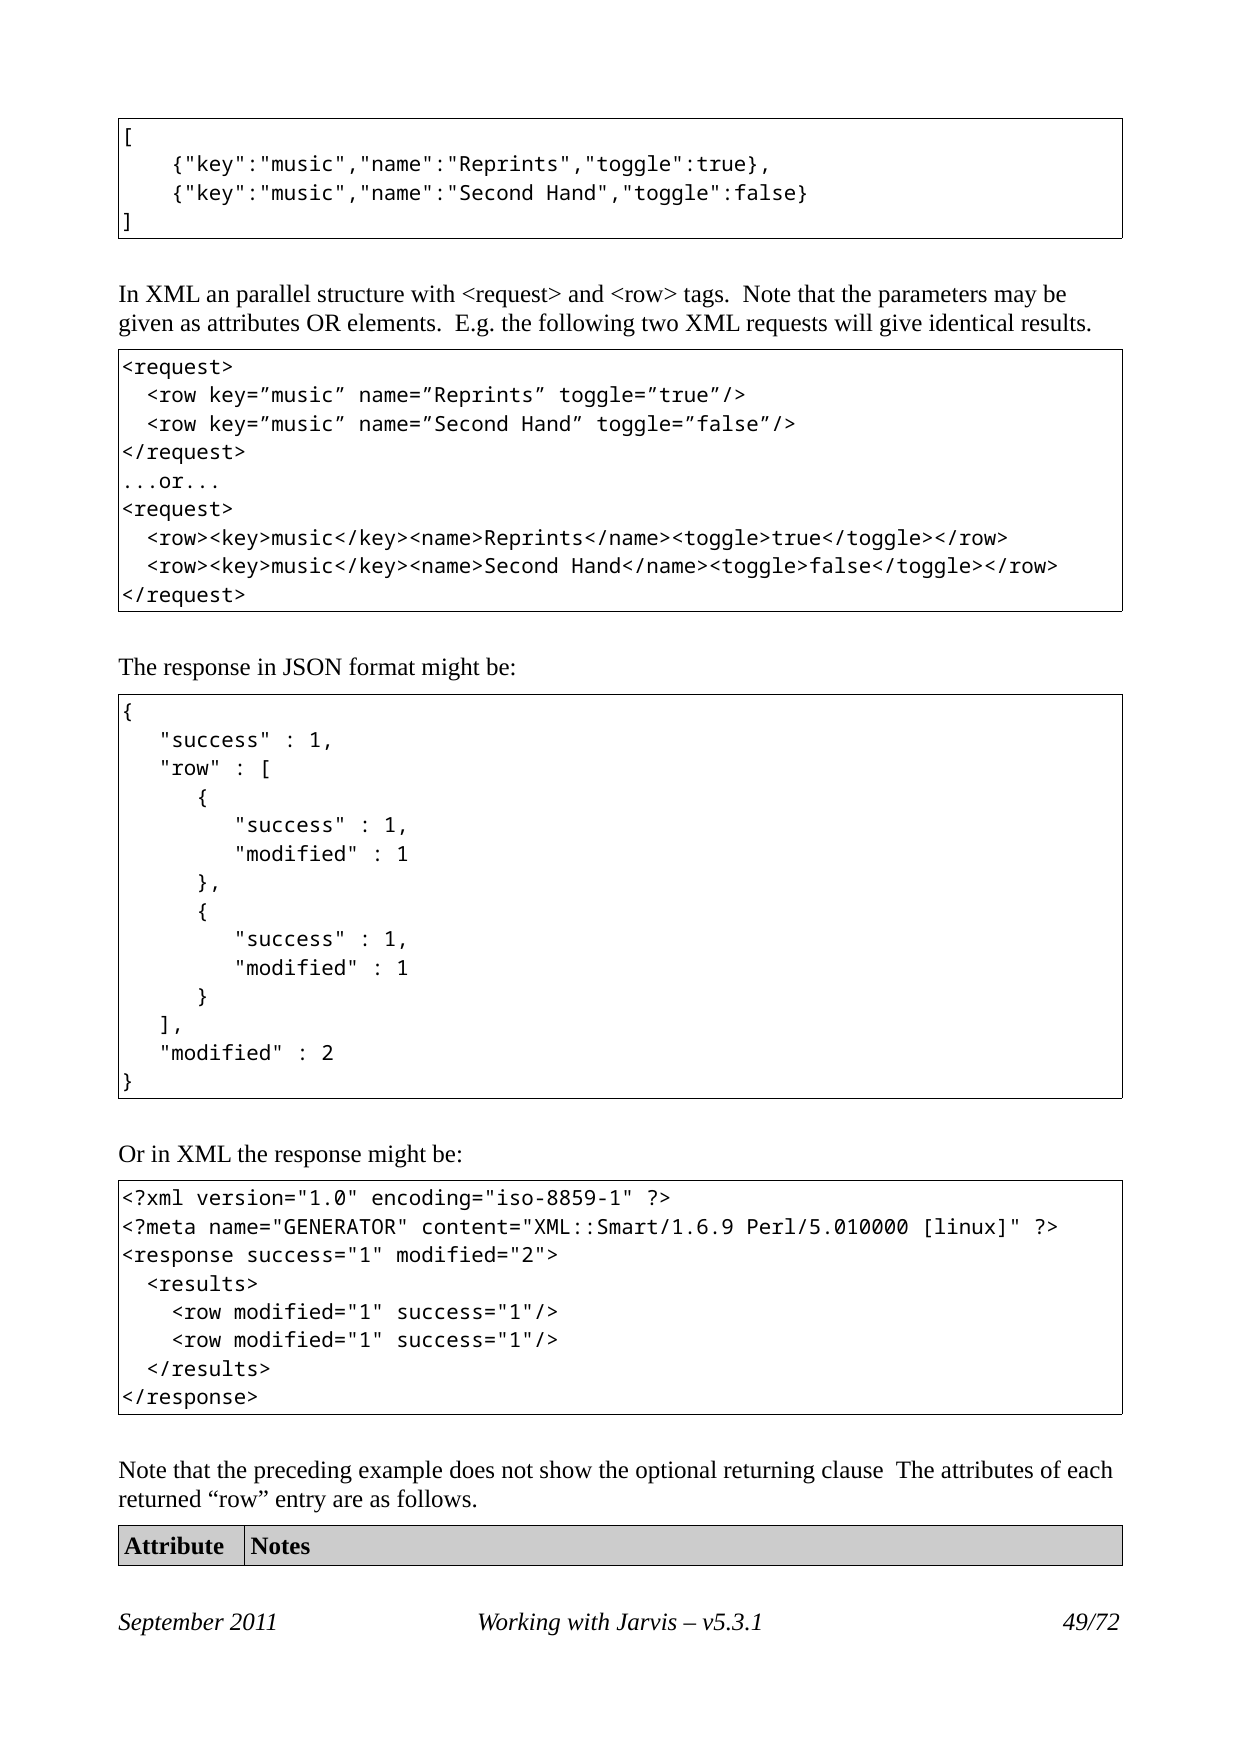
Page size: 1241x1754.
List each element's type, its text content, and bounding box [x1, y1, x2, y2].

text [ [119, 119, 1122, 147]
text </request> [119, 577, 1122, 611]
text <row modified="1" success="1"/> [119, 1294, 1122, 1322]
text "modified" : 1 [119, 836, 1122, 864]
text "success" : 1, [119, 921, 1122, 949]
text </request> [119, 434, 1122, 463]
table_header Attribute [119, 1526, 244, 1565]
text { [119, 695, 1122, 722]
text "row" : [ [119, 751, 1122, 779]
text "success" : 1, [119, 722, 1122, 751]
text } [119, 978, 1122, 1006]
text ], [119, 1006, 1122, 1035]
table_header Notes [245, 1526, 1122, 1565]
text } [119, 1063, 1122, 1098]
text <request> [119, 491, 1122, 520]
text { [119, 893, 1122, 921]
text <?meta name="GENERATOR" content="XML::Smart/1.6.9 Perl/5.010000 [linux]" ?> [119, 1209, 1122, 1237]
text <request> [119, 350, 1122, 378]
text ...or... [119, 463, 1122, 491]
text Note that the preceding example does not show the optional returning clause The attributes of each returned “row” entry are as follows. [118, 1455, 1122, 1513]
text ] [119, 203, 1122, 238]
text In XML an parallel structure with <request> and <row> tags. Note that the parameters may be given as attributes OR elements. E.g. the following two XML requests will give identical results. [118, 279, 1122, 337]
text }, [119, 864, 1122, 893]
text <?xml version="1.0" encoding="iso-8859-1" ?> [119, 1181, 1122, 1209]
text <row key=”music” name=”Second Hand” toggle=”false”/> [119, 406, 1122, 434]
text </results> [119, 1351, 1122, 1379]
text <response success="1" modified="2"> [119, 1237, 1122, 1266]
text <row key=”music” name=”Reprints” toggle=”true”/> [119, 378, 1122, 406]
text </response> [119, 1379, 1122, 1414]
text <row modified="1" success="1"/> [119, 1322, 1122, 1351]
text <results> [119, 1266, 1122, 1294]
text "success" : 1, [119, 807, 1122, 836]
text Or in XML the response might be: [118, 1139, 1122, 1168]
text {"key":"music","name":"Second Hand","toggle":false} [119, 175, 1122, 203]
text "modified" : 2 [119, 1035, 1122, 1063]
text "modified" : 1 [119, 949, 1122, 978]
text <row><key>music</key><name>Reprints</name><toggle>true</toggle></row> [119, 520, 1122, 548]
text {"key":"music","name":"Reprints","toggle":true}, [119, 147, 1122, 175]
text { [119, 779, 1122, 807]
text <row><key>music</key><name>Second Hand</name><toggle>false</toggle></row> [119, 548, 1122, 577]
text The response in JSON format might be: [118, 652, 1122, 681]
